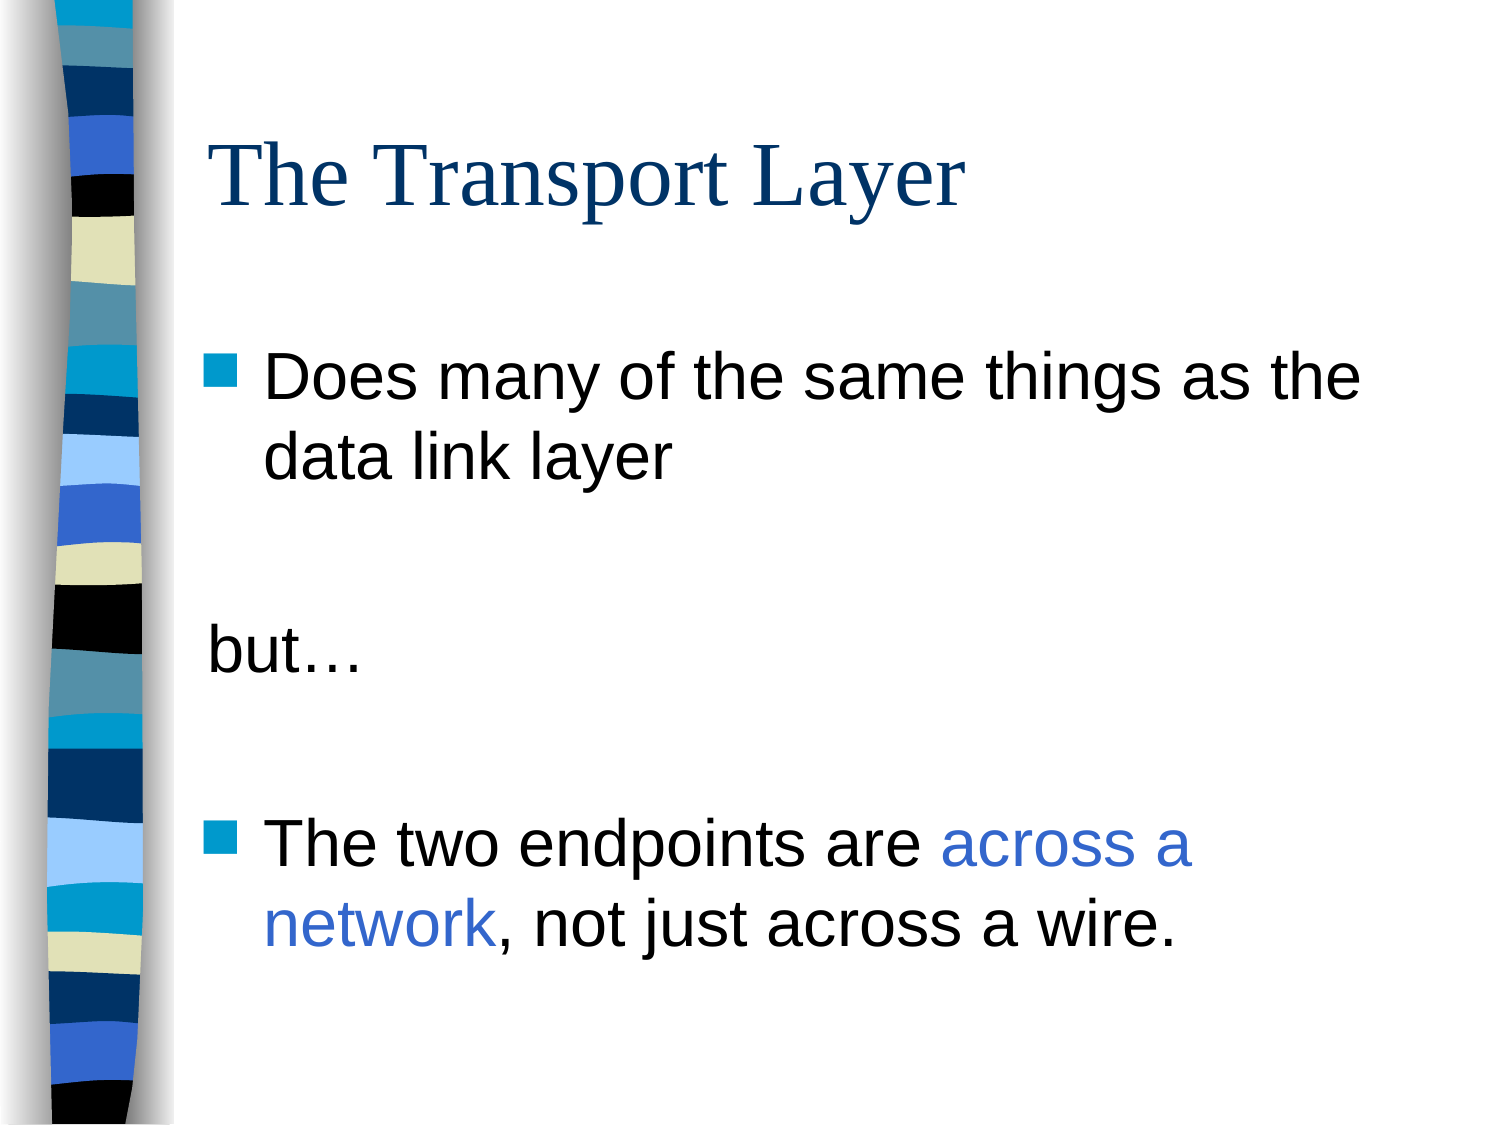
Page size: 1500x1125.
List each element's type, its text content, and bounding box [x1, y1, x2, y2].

list Does many of the same things as the data link layer but… The two endpoints are across a network, not just across a wire. [192, 324, 1468, 1000]
title The Transport Layer [192, 74, 1468, 263]
